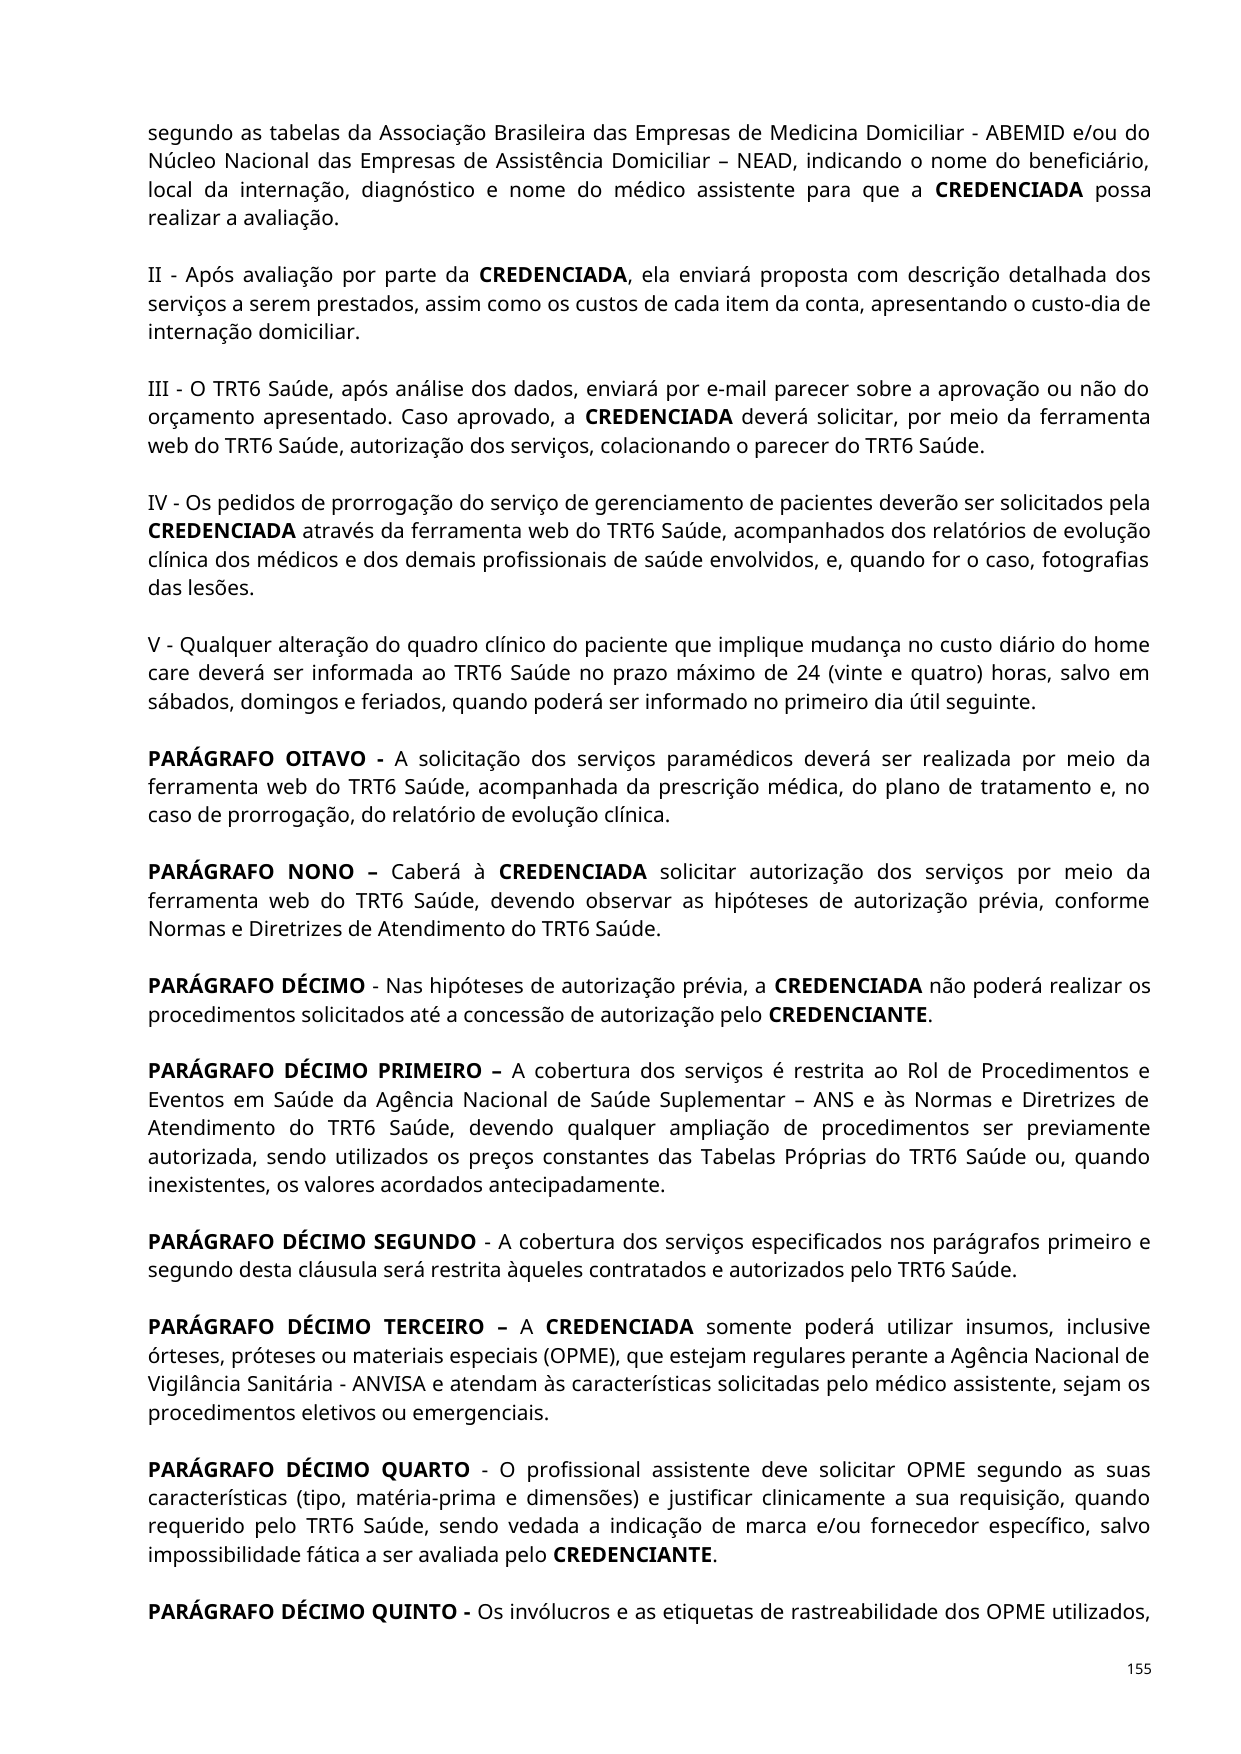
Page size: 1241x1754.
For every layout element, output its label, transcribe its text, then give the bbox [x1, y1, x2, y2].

text PARÁGRAFO NONO – Caberá à CREDENCIADA solicitar autorização dos serviços por meio da ferramenta web do TRT6 Saúde, devendo observar as hipóteses de autorização prévia, conforme Normas e Diretrizes de Atendimento do TRT6 Saúde. [148, 857, 1152, 943]
text PARÁGRAFO DÉCIMO - Nas hipóteses de autorização prévia, a CREDENCIADA não poderá realizar os procedimentos solicitados até a concessão de autorização pelo CREDENCIANTE. [148, 971, 1152, 1028]
text IV - Os pedidos de prorrogação do serviço de gerenciamento de pacientes deverão ser solicitados pela CREDENCIADA através da ferramenta web do TRT6 Saúde, acompanhados dos relatórios de evolução clínica dos médicos e dos demais profissionais de saúde envolvidos, e, quando for o caso, fotografias das lesões. [148, 488, 1152, 602]
text PARÁGRAFO DÉCIMO PRIMEIRO – A cobertura dos serviços é restrita ao Rol de Procedimentos e Eventos em Saúde da Agência Nacional de Saúde Suplementar – ANS e às Normas e Diretrizes de Atendimento do TRT6 Saúde, devendo qualquer ampliação de procedimentos ser previamente autorizada, sendo utilizados os preços constantes das Tabelas Próprias do TRT6 Saúde ou, quando inexistentes, os valores acordados antecipadamente. [148, 1057, 1152, 1199]
text PARÁGRAFO DÉCIMO TERCEIRO – A CREDENCIADA somente poderá utilizar insumos, inclusive órteses, próteses ou materiais especiais (OPME), que estejam regulares perante a Agência Nacional de Vigilância Sanitária - ANVISA e atendam às características solicitadas pelo médico assistente, sejam os procedimentos eletivos ou emergenciais. [148, 1312, 1152, 1426]
text PARÁGRAFO DÉCIMO SEGUNDO - A cobertura dos serviços especificados nos parágrafos primeiro e segundo desta cláusula será restrita àqueles contratados e autorizados pelo TRT6 Saúde. [148, 1227, 1152, 1284]
text PARÁGRAFO OITAVO - A solicitação dos serviços paramédicos deverá ser realizada por meio da ferramenta web do TRT6 Saúde, acompanhada da prescrição médica, do plano de tratamento e, no caso de prorrogação, do relatório de evolução clínica. [148, 744, 1152, 829]
text II - Após avaliação por parte da CREDENCIADA, ela enviará proposta com descrição detalhada dos serviços a serem prestados, assim como os custos de cada item da conta, apresentando o custo-dia de internação domiciliar. [148, 260, 1152, 346]
text segundo as tabelas da Associação Brasileira das Empresas de Medicina Domiciliar - ABEMID e/ou do Núcleo Nacional das Empresas de Assistência Domiciliar – NEAD, indicando o nome do beneficiário, local da internação, diagnóstico e nome do médico assistente para que a CREDENCIADA possa realizar a avaliação. [148, 118, 1152, 232]
text III - O TRT6 Saúde, após análise dos dados, enviará por e-mail parecer sobre a aprovação ou não do orçamento apresentado. Caso aprovado, a CREDENCIADA deverá solicitar, por meio da ferramenta web do TRT6 Saúde, autorização dos serviços, colacionando o parecer do TRT6 Saúde. [148, 374, 1152, 459]
text PARÁGRAFO DÉCIMO QUARTO - O profissional assistente deve solicitar OPME segundo as suas características (tipo, matéria-prima e dimensões) e justificar clinicamente a sua requisição, quando requerido pelo TRT6 Saúde, sendo vedada a indicação de marca e/ou fornecedor específico, salvo impossibilidade fática a ser avaliada pelo CREDENCIANTE. [148, 1455, 1152, 1568]
text PARÁGRAFO DÉCIMO QUINTO - Os invólucros e as etiquetas de rastreabilidade dos OPME utilizados, [148, 1597, 1152, 1625]
text V - Qualquer alteração do quadro clínico do paciente que implique mudança no custo diário do home care deverá ser informada ao TRT6 Saúde no prazo máximo de 24 (vinte e quatro) horas, salvo em sábados, domingos e feriados, quando poderá ser informado no primeiro dia útil seguinte. [148, 630, 1152, 715]
